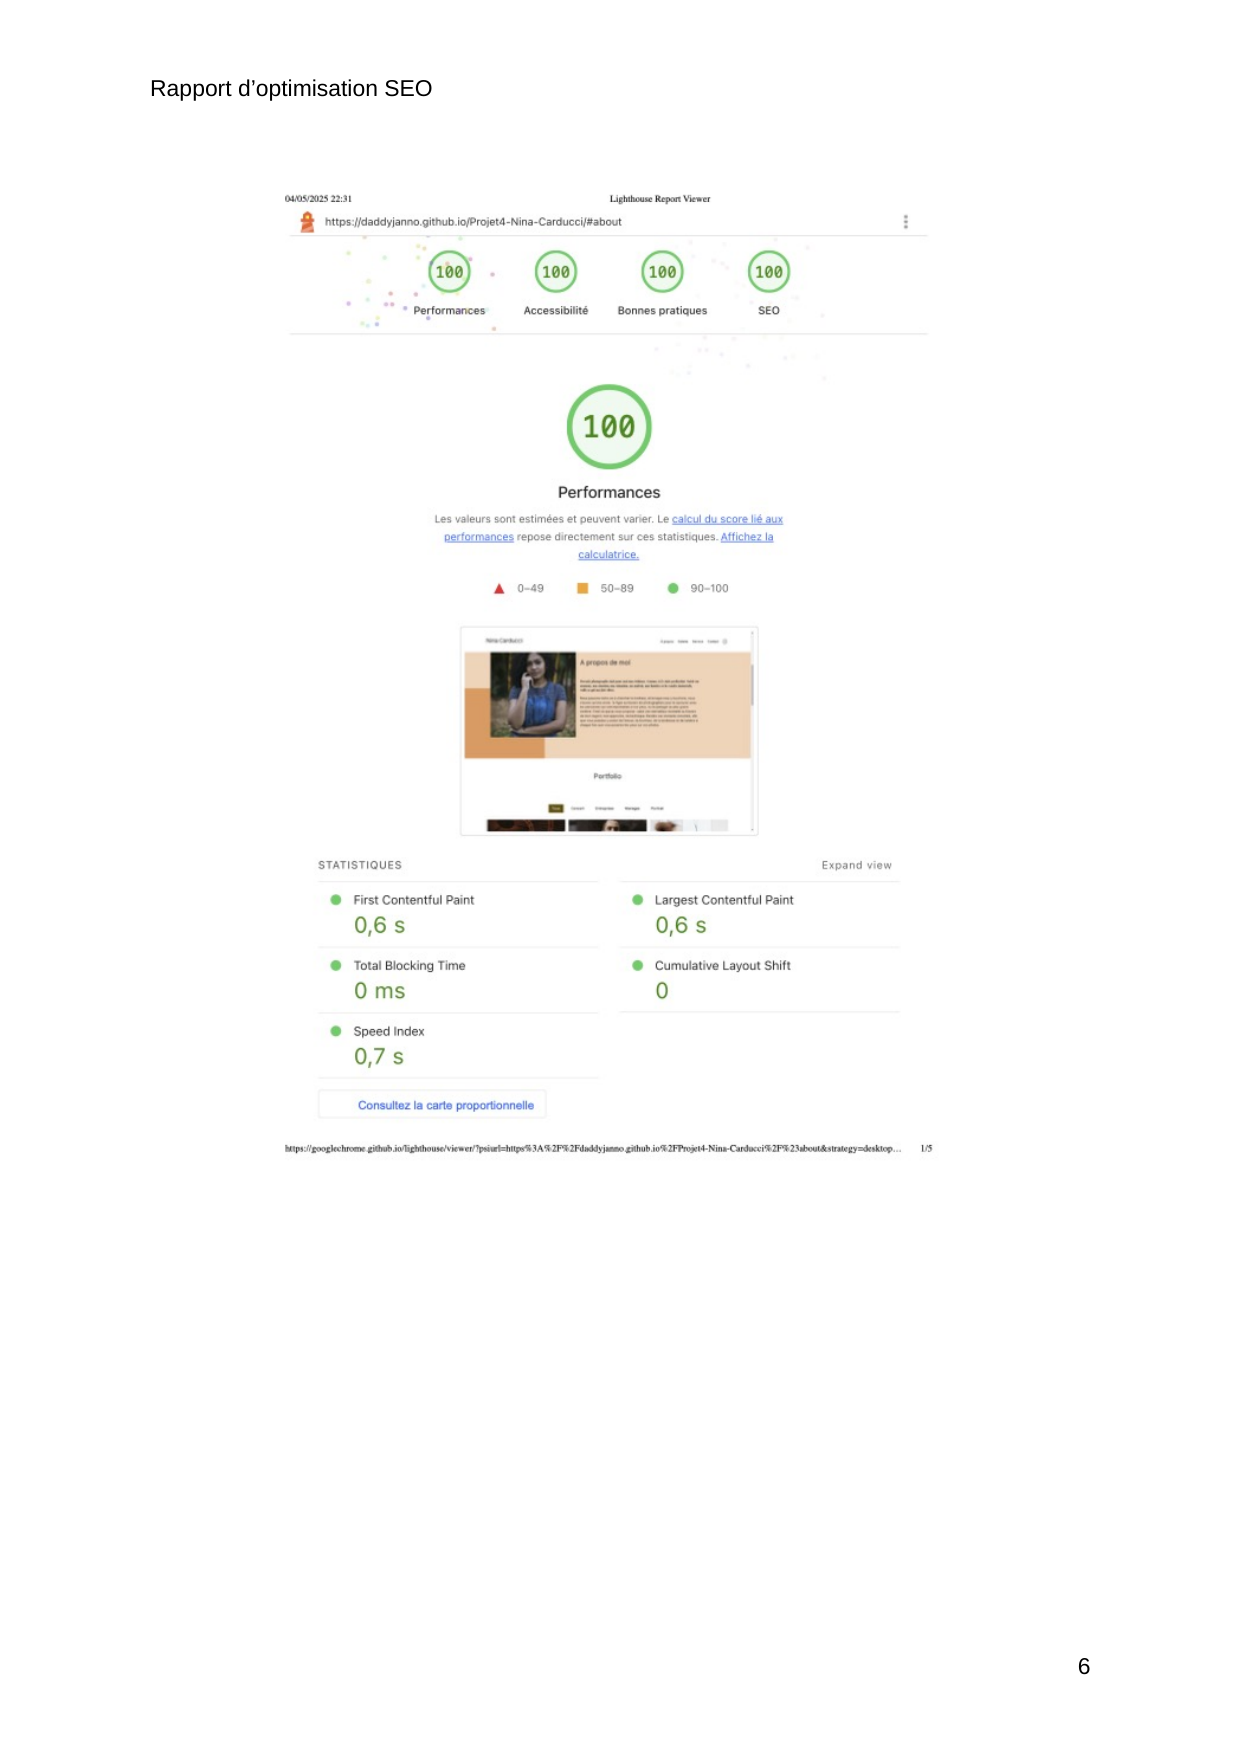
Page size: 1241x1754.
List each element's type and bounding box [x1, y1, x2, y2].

picture [257, 176, 959, 1171]
